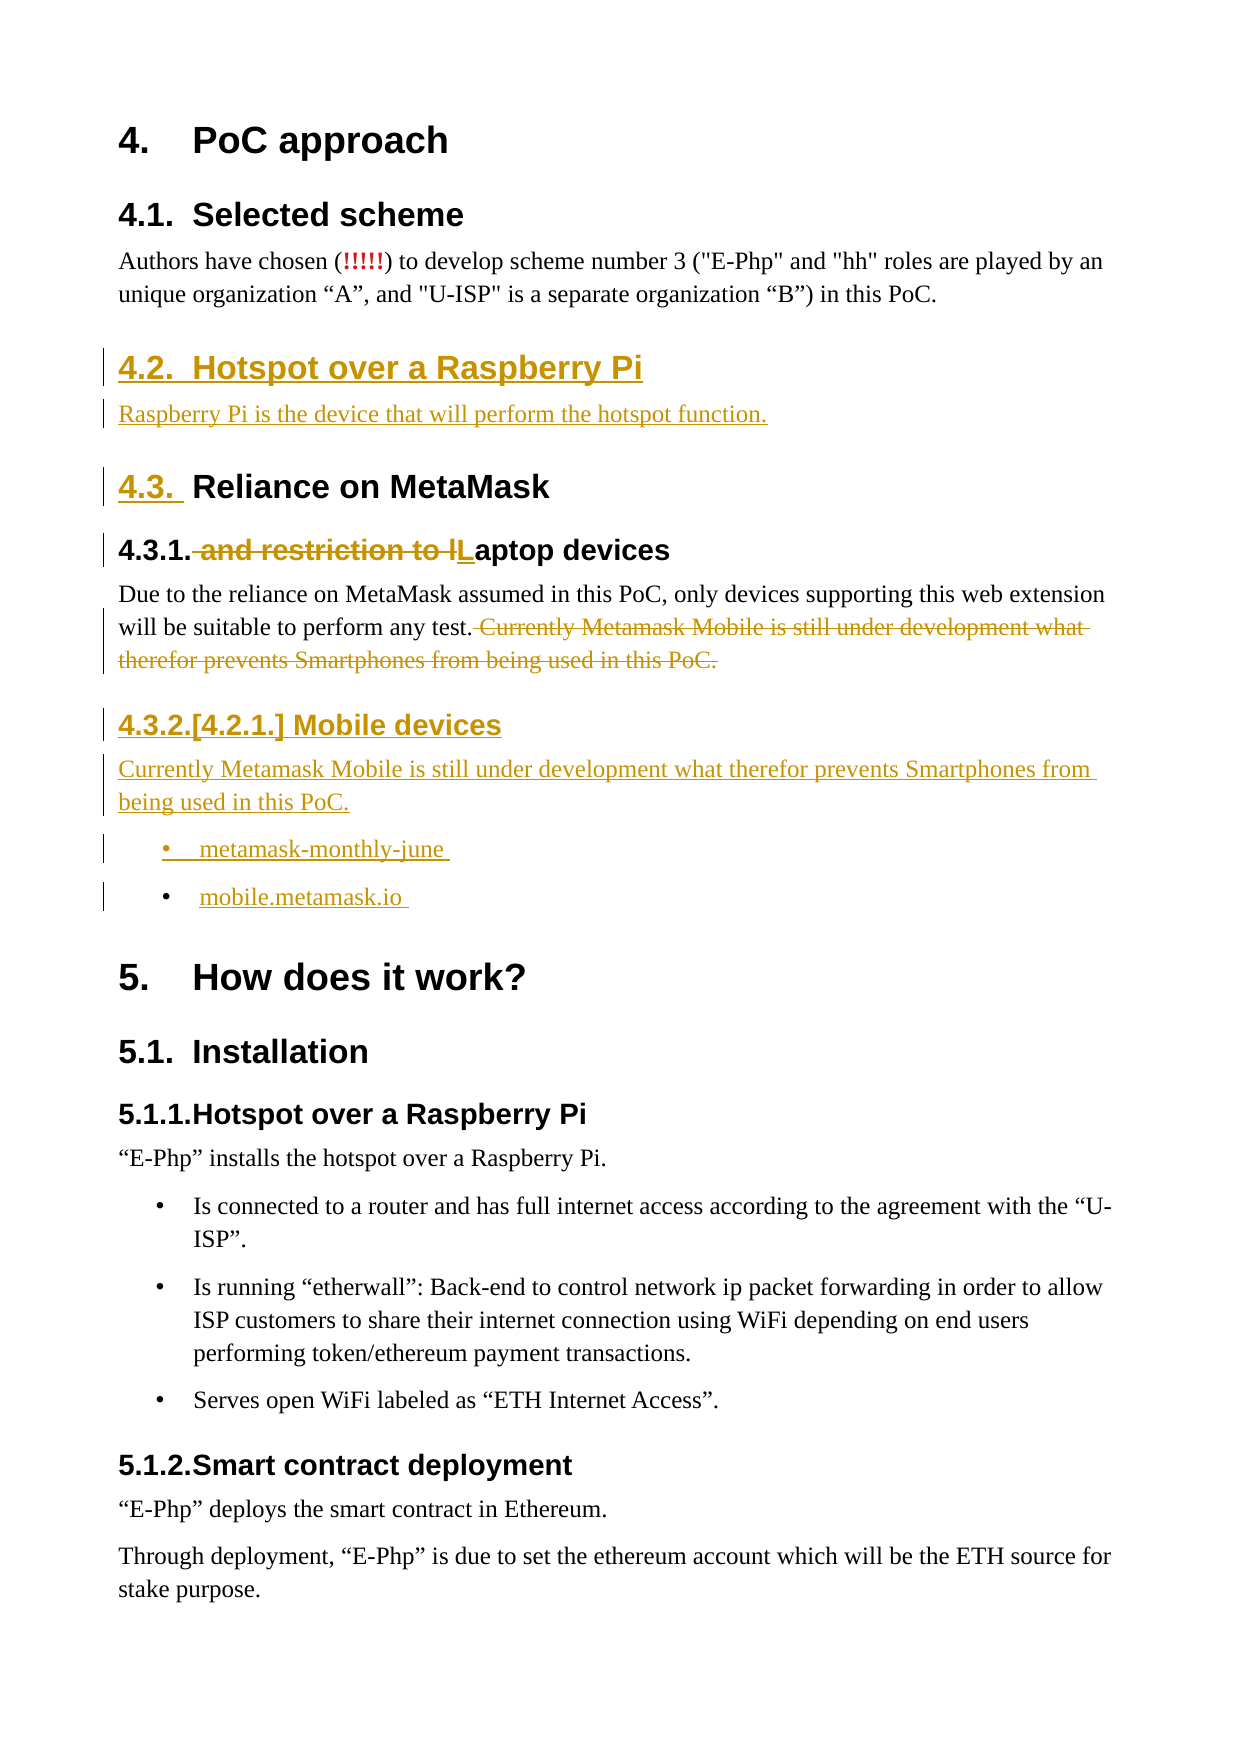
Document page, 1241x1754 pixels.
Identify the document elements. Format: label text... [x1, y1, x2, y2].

list metamask-monthly-june [162, 834, 1122, 863]
subtitle Mobile devices [118, 707, 1122, 741]
text Authors have chosen (!!!!!) to develop scheme number 3 ("E-Php" and "hh" roles are played by an unique organization “A”, and "U-ISP" is a separate organization “B”) in this PoC. [118, 246, 1122, 308]
subtitle How does it work? [118, 954, 1122, 998]
text “E-Php” deploys the smart contract in Ethereum. [118, 1494, 1122, 1523]
text Through deployment, “E-Php” is due to set the ethereum account which will be the ETH source for stake purpose. [118, 1541, 1122, 1603]
subtitle Hotspot over a Raspberry Pi [118, 348, 1122, 386]
subtitle Laptop devices [118, 533, 1122, 567]
list Is running “etherwall”: Back-end to control network ip packet forwarding in order to allow ISP customers to share their internet connection using WiFi depending on end users performing token/ethereum payment transactions. [156, 1272, 1122, 1367]
text “E-Php” installs the hotspot over a Raspberry Pi. [118, 1143, 1122, 1172]
subtitle Reliance on MetaMask [118, 467, 1122, 506]
subtitle Smart contract deployment [118, 1448, 1122, 1481]
text Currently Metamask Mobile is still under development what therefor prevents Smartphones from being used in this PoC. [118, 754, 1122, 816]
text Raspberry Pi is the device that will perform the hotspot function. [118, 399, 1122, 428]
list mobile.metamask.io [162, 882, 1122, 911]
subtitle Selected scheme [118, 195, 1122, 234]
subtitle Installation [118, 1032, 1122, 1070]
subtitle PoC approach [118, 118, 1122, 162]
list Serves open WiFi labeled as “ETH Internet Access”. [156, 1385, 1122, 1414]
text Due to the reliance on MetaMask assumed in this PoC, only devices supporting this web extension will be suitable to perform any test. [118, 579, 1122, 674]
subtitle Hotspot over a Raspberry Pi [118, 1097, 1122, 1131]
list Is connected to a router and has full internet access according to the agreement with the “U-ISP”. [156, 1191, 1122, 1253]
